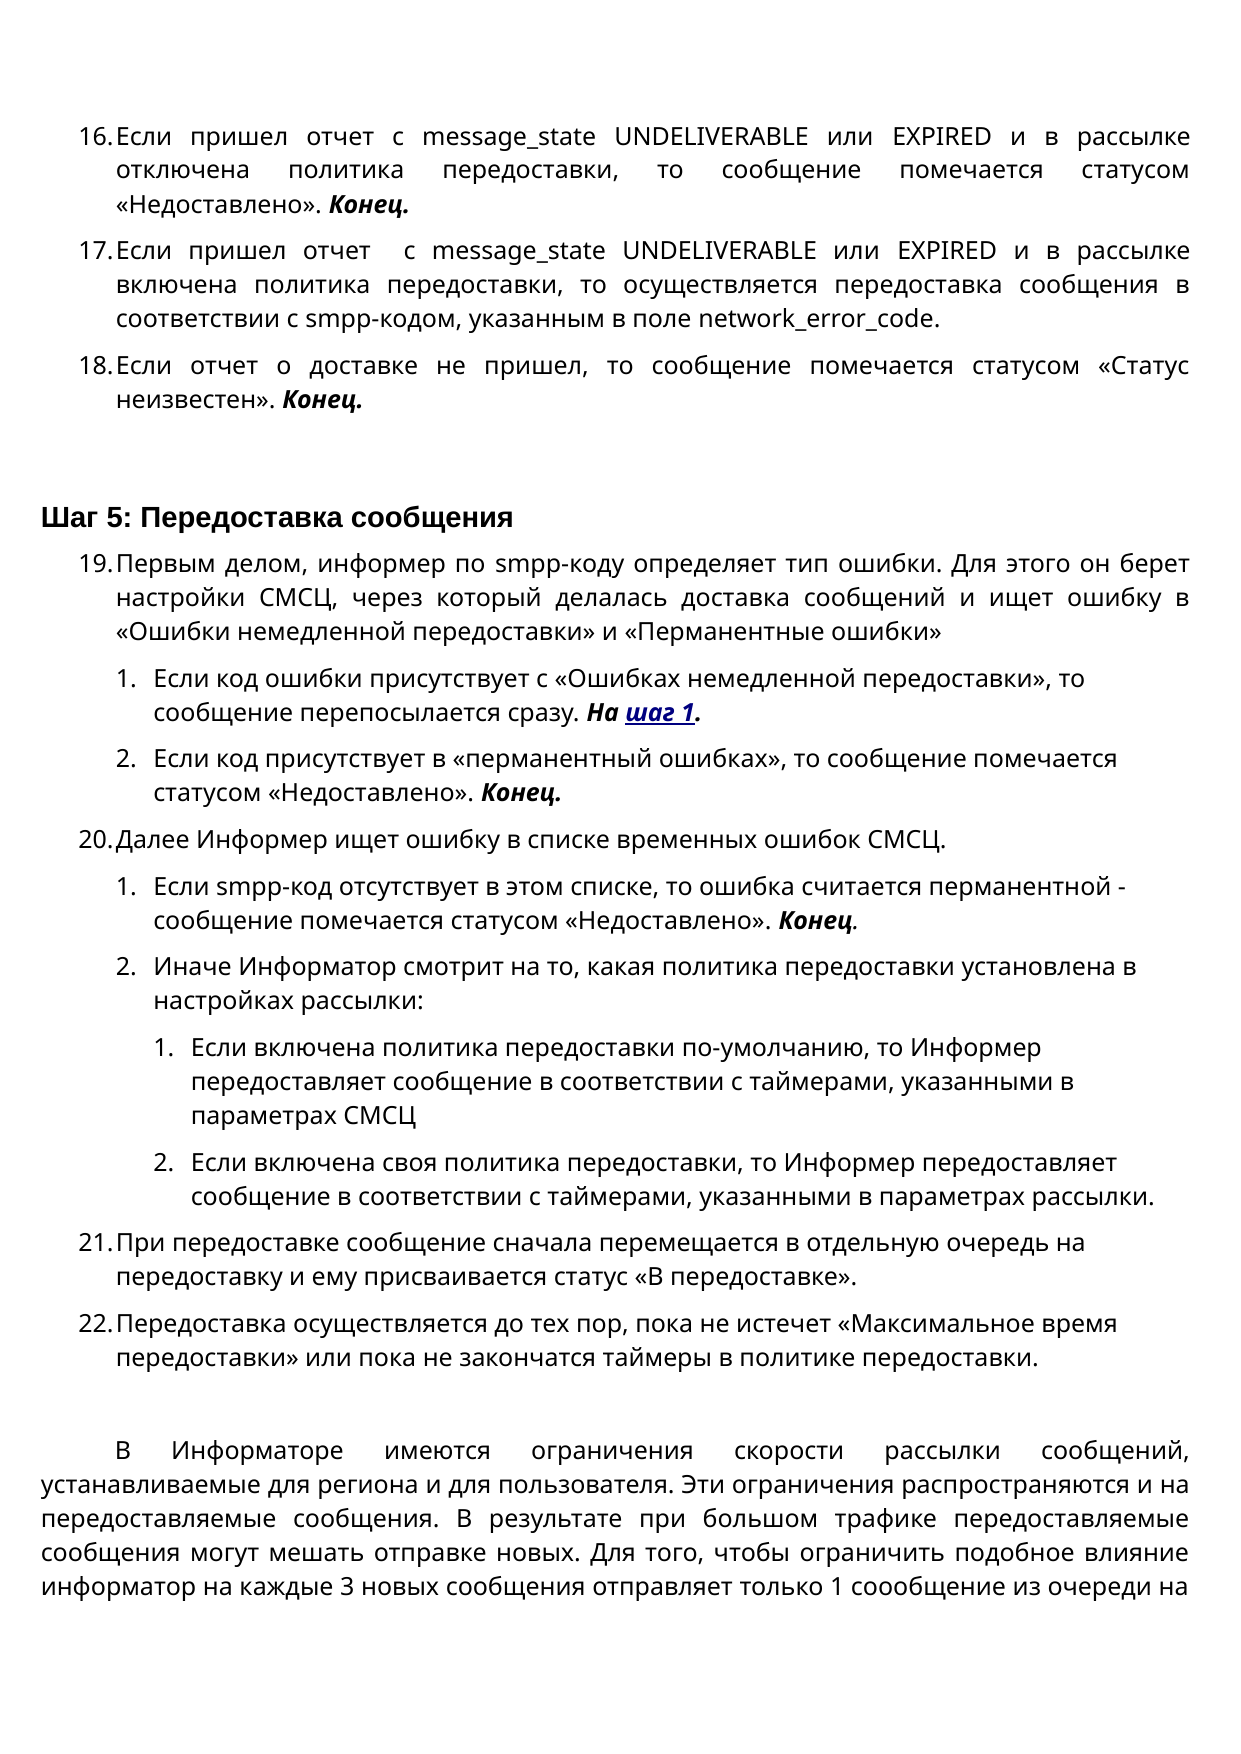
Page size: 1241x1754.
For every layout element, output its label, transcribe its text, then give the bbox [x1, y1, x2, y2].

list Первым делом, информер по smpp-коду определяет тип ошибки. Для этого он берет настройки СМСЦ, через который делалась доставка сообщений и ищет ошибку в «Ошибки немедленной передоставки» и «Перманентные ошибки» [78, 546, 1191, 648]
list Иначе Информатор смотрит на то, какая политика передоставки установлена в настройках рассылки: [116, 949, 1191, 1017]
list Если включена своя политика передоставки, то Информер передоставляет сообщение в соответствии с таймерами, указанными в параметрах рассылки. [153, 1144, 1191, 1212]
list Если пришел отчет с message_state UNDELIVERABLE или EXPIRED и в рассылке отключена политика передоставки, то сообщение помечается статусом «Недоставлено». Конец. [78, 118, 1191, 220]
list Если код присутствует в «перманентный ошибках», то сообщение помечается статусом «Недоставлено». Конец. [116, 741, 1191, 809]
list Передоставка осуществляется до тех пор, пока не истечет «Максимальное время передоставки» или пока не закончатся таймеры в политике передоставки. [78, 1305, 1191, 1373]
text В Информаторе имеются ограничения скорости рассылки сообщений, устанавливаемые для региона и для пользователя. Эти ограничения распространяются и на передоставляемые сообщения. В результате при большом трафике передоставляемые сообщения могут мешать отправке новых. Для того, чтобы ограничить подобное влияние информатор на каждые 3 новых сообщения отправляет только 1 соообщение из очереди на [41, 1433, 1191, 1603]
list Если код ошибки присутствует с «Ошибках немедленной передоставки», то сообщение перепосылается сразу. На шаг 1. [116, 660, 1191, 728]
list Если отчет о доставке не пришел, то сообщение помечается статусом «Статус неизвестен». Конец. [78, 347, 1191, 416]
list Если smpp-код отсутствует в этом списке, то ошибка считается перманентной - сообщение помечается статусом «Недоставлено». Конец. [116, 868, 1191, 936]
list Если включена политика передоставки по-умолчанию, то Информер передоставляет сообщение в соответствии с таймерами, указанными в параметрах СМСЦ [153, 1029, 1191, 1132]
list При передоставке сообщение сначала перемещается в отдельную очередь на передоставку и ему присваивается статус «В передоставке». [78, 1225, 1191, 1293]
list Далее Информер ищет ошибку в списке временных ошибок СМСЦ. [78, 822, 1191, 856]
subtitle Шаг 5: Передоставка сообщения [41, 500, 1191, 533]
list Если пришел отчет с message_state UNDELIVERABLE или EXPIRED и в рассылке включена политика передоставки, то осуществляется передоставка сообщения в соответствии с smpp-кодом, указанным в поле network_error_code. [78, 233, 1191, 335]
